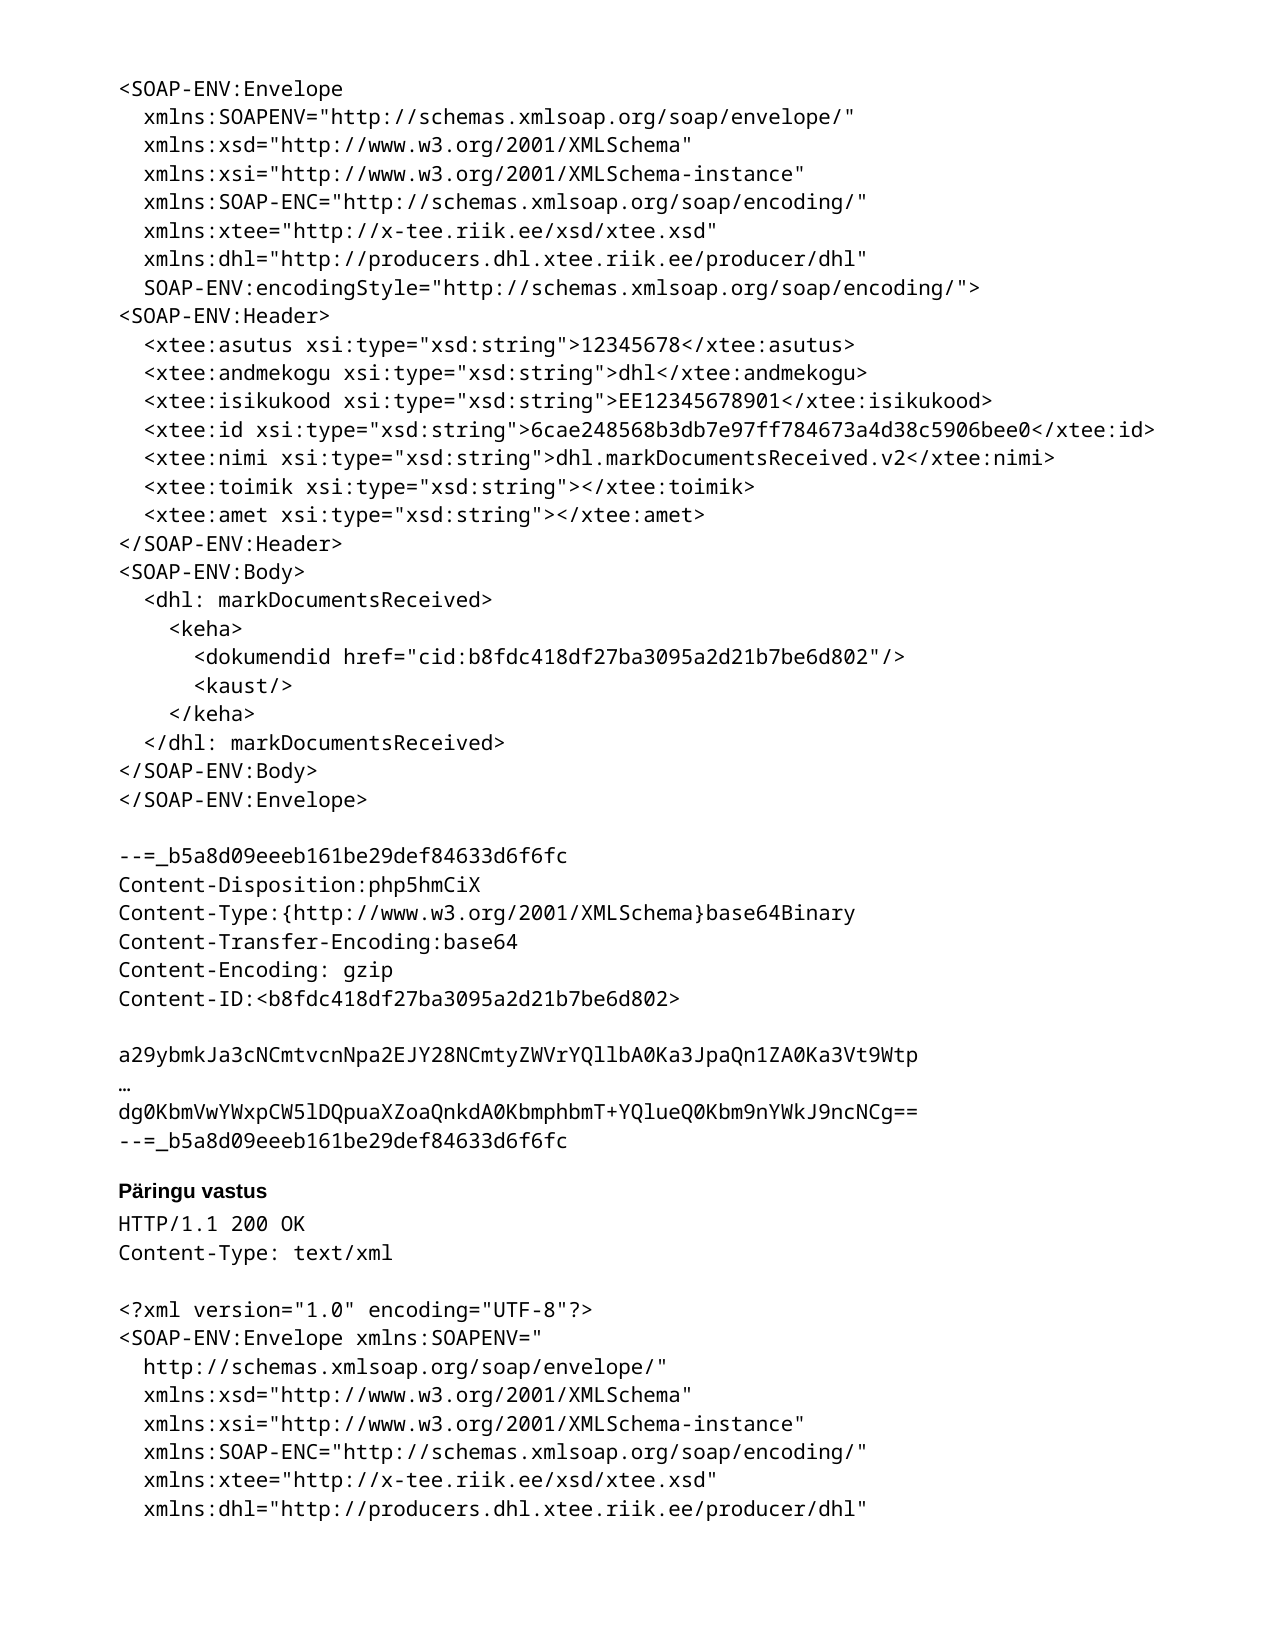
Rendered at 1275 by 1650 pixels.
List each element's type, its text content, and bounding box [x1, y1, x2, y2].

text Content-Type: text/xml [118, 1238, 1157, 1266]
text Content-Type:{http://www.w3.org/2001/XMLSchema}base64Binary [118, 898, 1157, 927]
text … [118, 1069, 1157, 1097]
subtitle Päringu vastus [118, 1179, 1157, 1203]
text xmlns:xsi="http://www.w3.org/2001/XMLSchema-instance" [118, 1409, 1157, 1437]
text <xtee:toimik xsi:type="xsd:string"></xtee:toimik> [118, 472, 1157, 500]
text <xtee:andmekogu xsi:type="xsd:string">dhl</xtee:andmekogu> [118, 358, 1157, 387]
text xmlns:dhl="http://producers.dhl.xtee.riik.ee/producer/dhl" [118, 244, 1157, 273]
text Content-Encoding: gzip [118, 955, 1157, 984]
text Content-Transfer-Encoding:base64 [118, 927, 1157, 955]
text <SOAP-ENV:Body> [118, 557, 1157, 586]
text xmlns:xsi="http://www.w3.org/2001/XMLSchema-instance" [118, 159, 1157, 187]
text <xtee:isikukood xsi:type="xsd:string">EE12345678901</xtee:isikukood> [118, 387, 1157, 415]
text <keha> [118, 614, 1157, 642]
text Content-Disposition:php5hmCiX [118, 870, 1157, 898]
text --=_b5a8d09eeeb161be29def84633d6f6fc [118, 842, 1157, 870]
text --=_b5a8d09eeeb161be29def84633d6f6fc [118, 1126, 1157, 1154]
text <xtee:amet xsi:type="xsd:string"></xtee:amet> [118, 500, 1157, 529]
text </SOAP-ENV:Envelope> [118, 785, 1157, 813]
text http://schemas.xmlsoap.org/soap/envelope/" [118, 1352, 1157, 1380]
text xmlns:SOAP-ENC="http://schemas.xmlsoap.org/soap/encoding/" [118, 1437, 1157, 1466]
text a29ybmkJa3cNCmtvcnNpa2EJY28NCmtyZWVrYQllbA0Ka3JpaQn1ZA0Ka3Vt9Wtp [118, 1041, 1157, 1069]
text </SOAP-ENV:Body> [118, 756, 1157, 785]
text <?xml version="1.0" encoding="UTF-8"?> [118, 1295, 1157, 1323]
text <xtee:nimi xsi:type="xsd:string">dhl.markDocumentsReceived.v2</xtee:nimi> [118, 443, 1157, 472]
text dg0KbmVwYWxpCW5lDQpuaXZoaQnkdA0KbmphbmT+YQlueQ0Kbm9nYWkJ9ncNCg== [118, 1097, 1157, 1126]
text </dhl: markDocumentsReceived> [118, 728, 1157, 756]
text xmlns:xtee="http://x-tee.riik.ee/xsd/xtee.xsd" [118, 216, 1157, 244]
text Content-ID:<b8fdc418df27ba3095a2d21b7be6d802> [118, 984, 1157, 1012]
text <SOAP-ENV:Header> [118, 301, 1157, 330]
text <xtee:asutus xsi:type="xsd:string">12345678</xtee:asutus> [118, 330, 1157, 358]
text xmlns:dhl="http://producers.dhl.xtee.riik.ee/producer/dhl" [118, 1494, 1157, 1522]
text xmlns:SOAP-ENC="http://schemas.xmlsoap.org/soap/encoding/" [118, 187, 1157, 216]
text <SOAP-ENV:Envelope [118, 74, 1157, 102]
text <dokumendid href="cid:b8fdc418df27ba3095a2d21b7be6d802"/> [118, 642, 1157, 671]
text HTTP/1.1 200 OK [118, 1209, 1157, 1238]
text SOAP-ENV:encodingStyle="http://schemas.xmlsoap.org/soap/encoding/"> [118, 273, 1157, 301]
text <dhl: markDocumentsReceived> [118, 586, 1157, 614]
text <kaust/> [118, 671, 1157, 699]
text xmlns:xtee="http://x-tee.riik.ee/xsd/xtee.xsd" [118, 1466, 1157, 1494]
text </SOAP-ENV:Header> [118, 529, 1157, 557]
text </keha> [118, 699, 1157, 728]
text <xtee:id xsi:type="xsd:string">6cae248568b3db7e97ff784673a4d38c5906bee0</xtee:id> [118, 415, 1157, 443]
text xmlns:xsd="http://www.w3.org/2001/XMLSchema" [118, 1380, 1157, 1409]
text <SOAP-ENV:Envelope xmlns:SOAPENV=" [118, 1323, 1157, 1352]
text xmlns:xsd="http://www.w3.org/2001/XMLSchema" [118, 131, 1157, 159]
text xmlns:SOAPENV="http://schemas.xmlsoap.org/soap/envelope/" [118, 102, 1157, 131]
